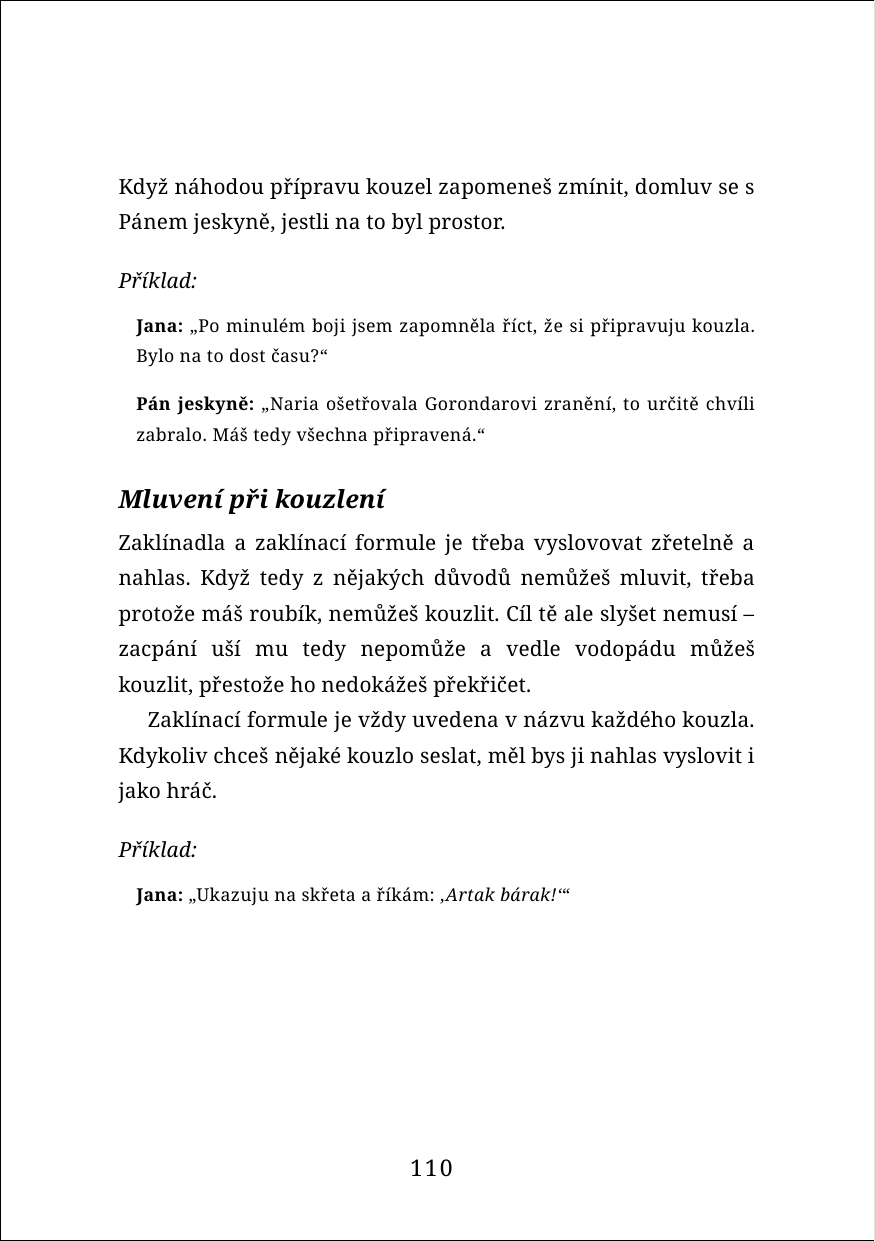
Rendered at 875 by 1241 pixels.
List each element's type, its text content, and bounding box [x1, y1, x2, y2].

text Pán jeskyně: „Naria ošetřovala Gorondarovi zranění, to určitě chvíli zabralo. Máš tedy všechna připravená.“ [136, 392, 756, 446]
text Příklad: [118, 266, 756, 295]
text Jana: „Ukazuju na skřeta a říkám: ‚Artak bárak!‘“ [136, 883, 756, 907]
text Jana: „Po minulém boji jsem zapomněla říct, že si připravuju kouzla. Bylo na to dost času?“ [136, 314, 756, 368]
subtitle Mluvení při kouzlení [118, 482, 756, 516]
text Když náhodou přípravu kouzel zapomeneš zmínit, domluv se s Pánem jeskyně, jestli na to byl prostor. [118, 172, 756, 236]
text Příklad: [118, 835, 756, 864]
text Zaklínadla a zaklínací formule je třeba vyslovovat zřetelně a nahlas. Když tedy z nějakých důvodů nemůžeš mluvit, třeba protože máš roubík, nemůžeš kouzlit. Cíl tě ale slyšet nemusí – zacpání uší mu tedy nepomůže a vedle vodopádu můžeš kouzlit, přestože ho nedokážeš překřičet. Zaklínací formule je vždy uvedena v názvu každého kouzla. Kdykoliv chceš nějaké kouzlo seslat, měl bys ji nahlas vyslovit i jako hráč. [118, 528, 756, 805]
